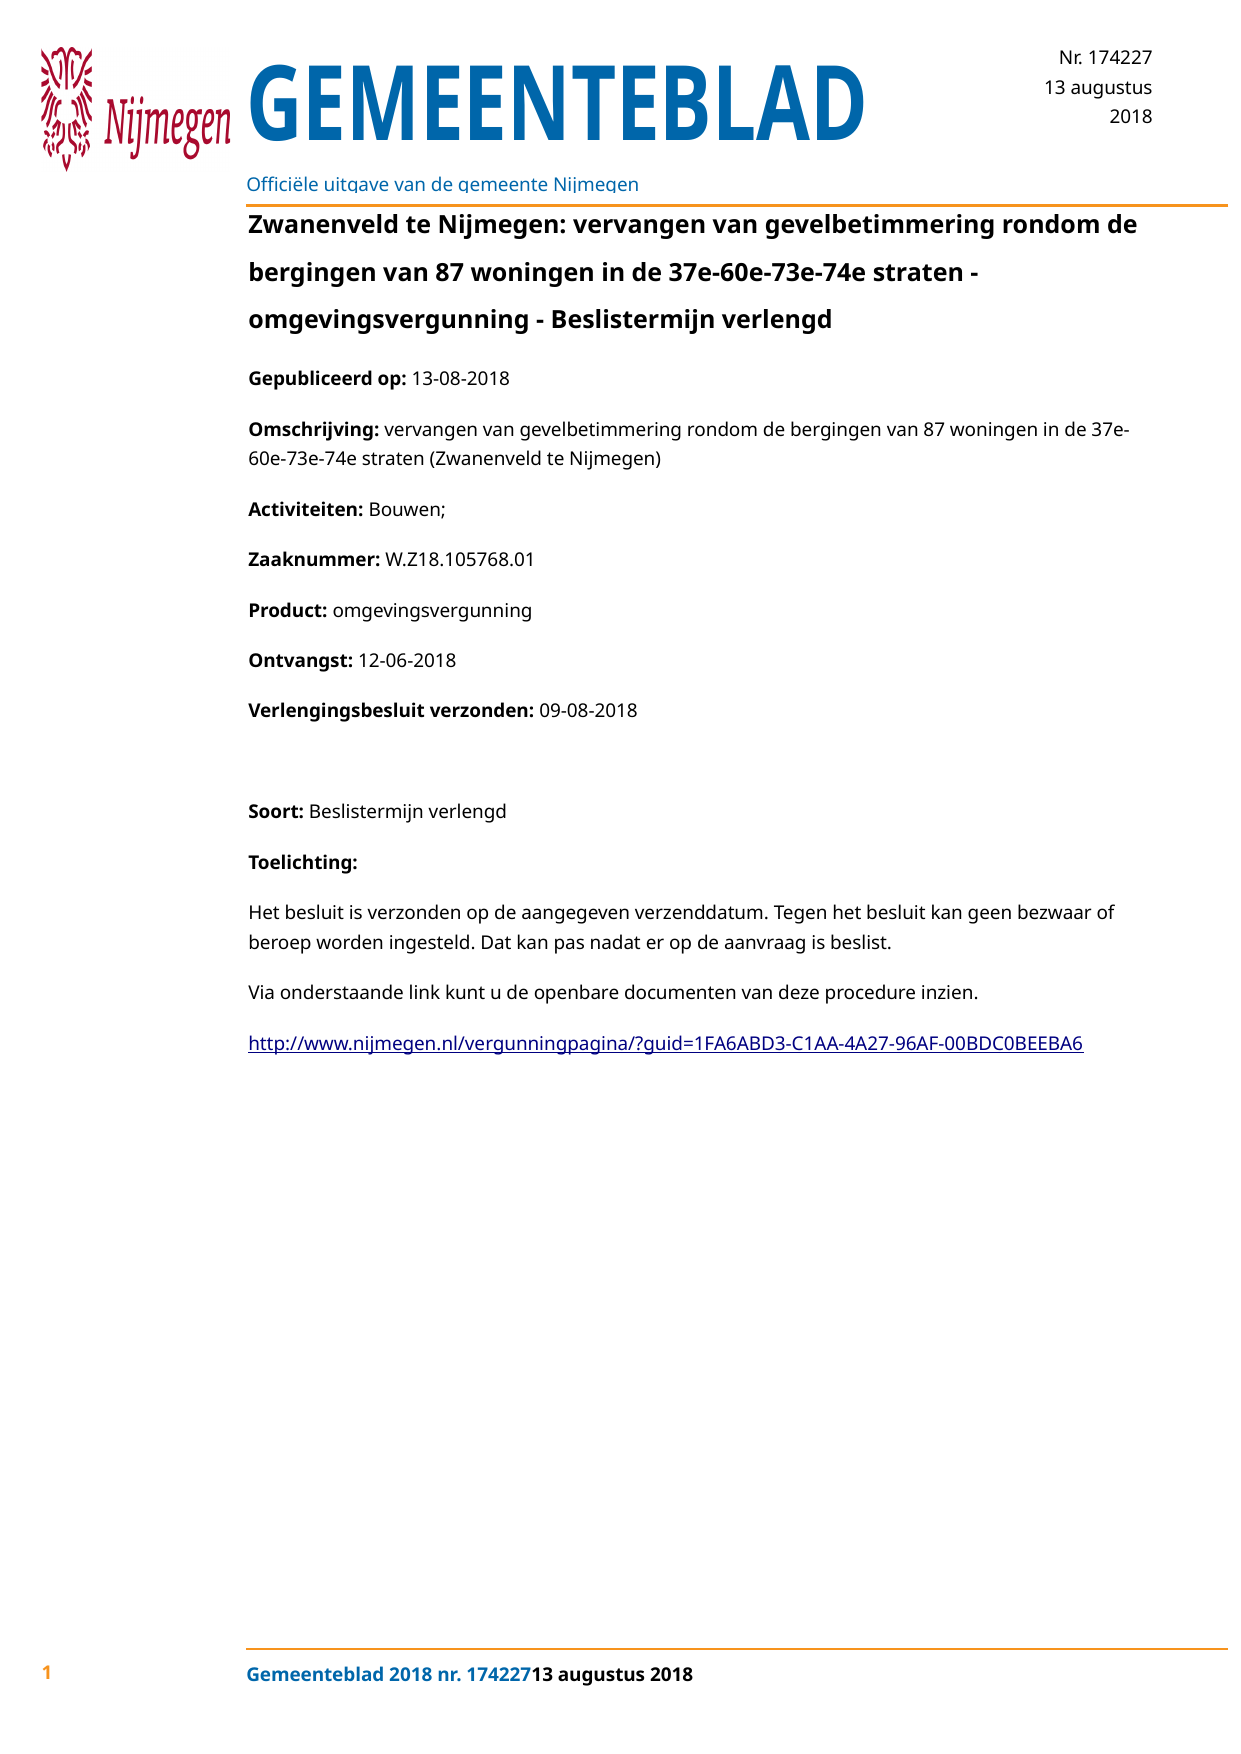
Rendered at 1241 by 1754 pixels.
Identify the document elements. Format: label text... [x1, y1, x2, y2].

text http://www.nijmegen.nl/vergunningpagina/?guid=1FA6ABD3-C1AA-4A27-96AF-00BDC0BEEBA6 [248, 1030, 1152, 1055]
picture [41, 47, 231, 172]
text Activiteiten: Bouwen; [248, 496, 1152, 522]
text Omschrijving: vervangen van gevelbetimmering rondom de bergingen van 87 woningen in de 37e-60e-73e-74e straten (Zwanenveld te Nijmegen) [248, 416, 1152, 471]
text Verlengingsbesluit verzonden: 09-08-2018 [248, 698, 1152, 723]
text Via onderstaande link kunt u de openbare documenten van deze procedure inzien. [248, 979, 1152, 1005]
text Zwanenveld te Nijmegen: vervangen van gevelbetimmering rondom de bergingen van 87 woningen in de 37e-60e-73e-74e straten - omgevingsvergunning - Beslistermijn verlengd [248, 207, 1152, 336]
text Zaaknummer: W.Z18.105768.01 [248, 546, 1152, 572]
text Ontvangst: 12-06-2018 [248, 647, 1152, 673]
text Het besluit is verzonden op de aangegeven verzenddatum. Tegen het besluit kan geen bezwaar of beroep worden ingesteld. Dat kan pas nadat er op de aanvraag is beslist. [248, 899, 1152, 954]
text Product: omgevingsvergunning [248, 597, 1152, 622]
text Soort: Beslistermijn verlengd [248, 798, 1152, 824]
text Gepubliceerd op: 13-08-2018 [248, 366, 1152, 391]
text Toelichting: [248, 849, 1152, 874]
